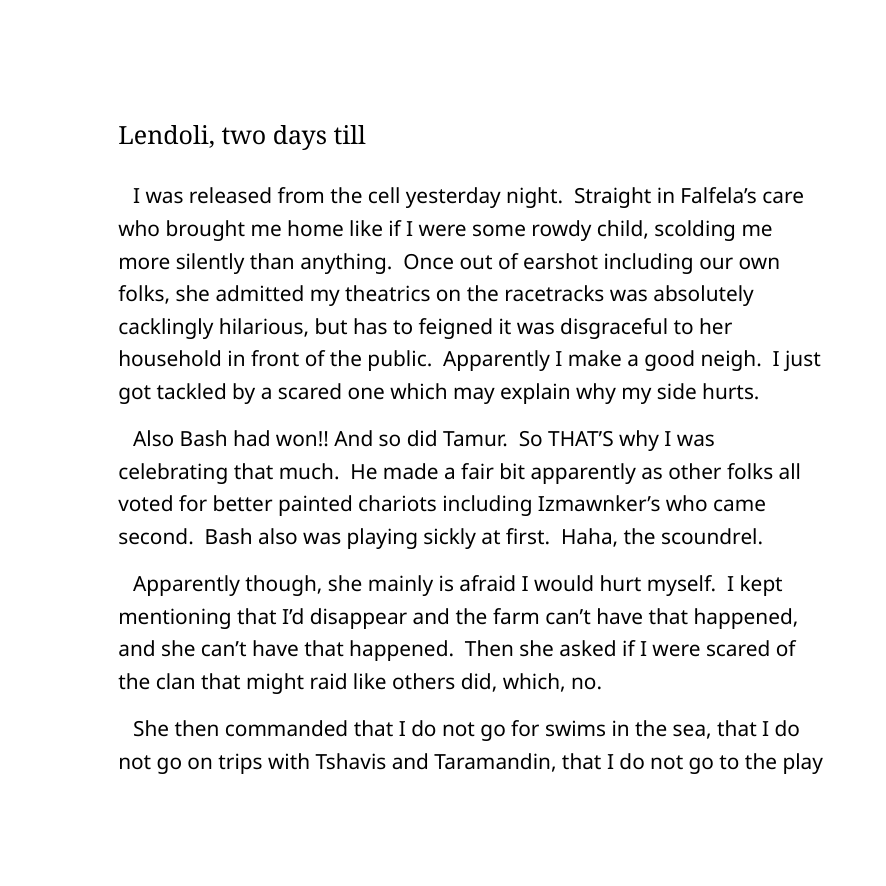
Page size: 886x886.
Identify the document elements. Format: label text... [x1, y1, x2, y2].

text She then commanded that I do not go for swims in the sea, that I do not go on trips with Tshavis and Taramandin, that I do not go to the play [118, 714, 827, 775]
text Also Bash had won!! And so did Tamur. So THAT’S why I was celebrating that much. He made a fair bit apparently as other folks all voted for better painted chariots including Izmawnker’s who came second. Bash also was playing sickly at first. Haha, the scoundrel. [118, 424, 827, 551]
text Apparently though, she mainly is afraid I would hurt myself. I kept mentioning that I’d disappear and the farm can’t have that happened, and she can’t have that happened. Then she asked if I were scared of the clan that might raid like others did, which, no. [118, 569, 827, 696]
subtitle Lendoli, two days till [118, 118, 827, 152]
text I was released from the cell yesterday night. Straight in Falfela’s care who brought me home like if I were some rowdy child, scolding me more silently than anything. Once out of earshot including our own folks, she admitted my theatrics on the racetracks was absolutely cacklingly hilarious, but has to feigned it was disgraceful to her household in front of the public. Apparently I make a good neigh. I just got tackled by a scared one which may explain why my side hurts. [118, 182, 827, 406]
